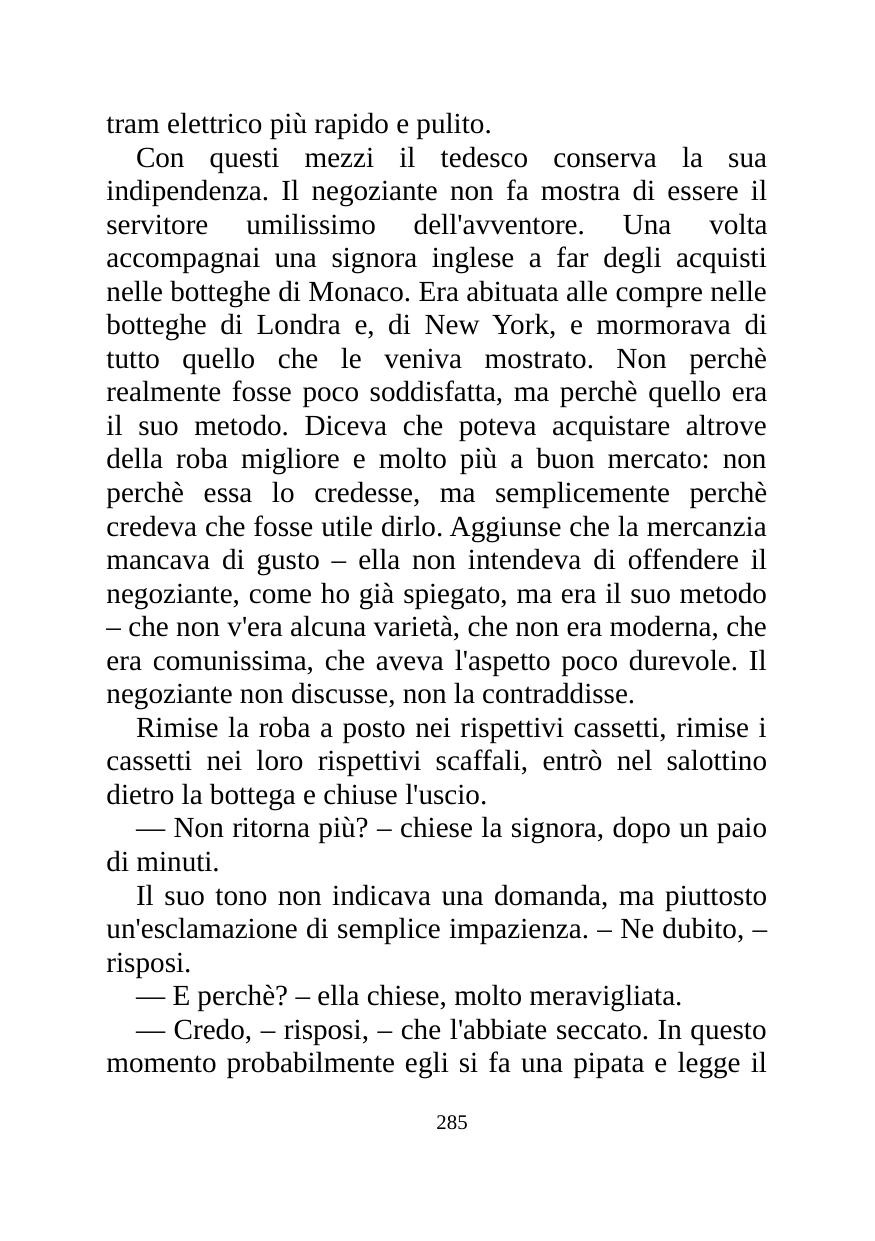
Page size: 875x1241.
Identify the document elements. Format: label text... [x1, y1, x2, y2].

text — Credo, – risposi, – che l'abbiate seccato. In questo momento probabilmente egli si fa una pipata e legge il [106, 1012, 768, 1079]
text — Non ritorna più? – chiese la signora, dopo un paio di minuti. [106, 811, 768, 878]
text tram elettrico più rapido e pulito. [106, 106, 768, 140]
text Il suo tono non indicava una domanda, ma piuttosto un'esclamazione di semplice impazienza. – Ne dubito, – risposi. [106, 878, 768, 978]
text — E perchè? – ella chiese, molto meravigliata. [106, 978, 768, 1012]
text Con questi mezzi il tedesco conserva la sua indipendenza. Il negoziante non fa mostra di essere il servitore umilissimo dell'avventore. Una volta accompagnai una signora inglese a far degli acquisti nelle botteghe di Monaco. Era abituata alle compre nelle botteghe di Londra e, di New York, e mormorava di tutto quello che le veniva mostrato. Non perchè realmente fosse poco soddisfatta, ma perchè quello era il suo metodo. Diceva che poteva acquistare altrove della roba migliore e molto più a buon mercato: non perchè essa lo credesse, ma semplicemente perchè credeva che fosse utile dirlo. Aggiunse che la mercanzia mancava di gusto – ella non intendeva di offendere il negoziante, come ho già spiegato, ma era il suo metodo – che non v'era alcuna varietà, che non era moderna, che era comunissima, che aveva l'aspetto poco durevole. Il negoziante non discusse, non la contraddisse. [106, 140, 768, 710]
text Rimise la roba a posto nei rispettivi cassetti, rimise i cassetti nei loro rispettivi scaffali, entrò nel salottino dietro la bottega e chiuse l'uscio. [106, 710, 768, 811]
